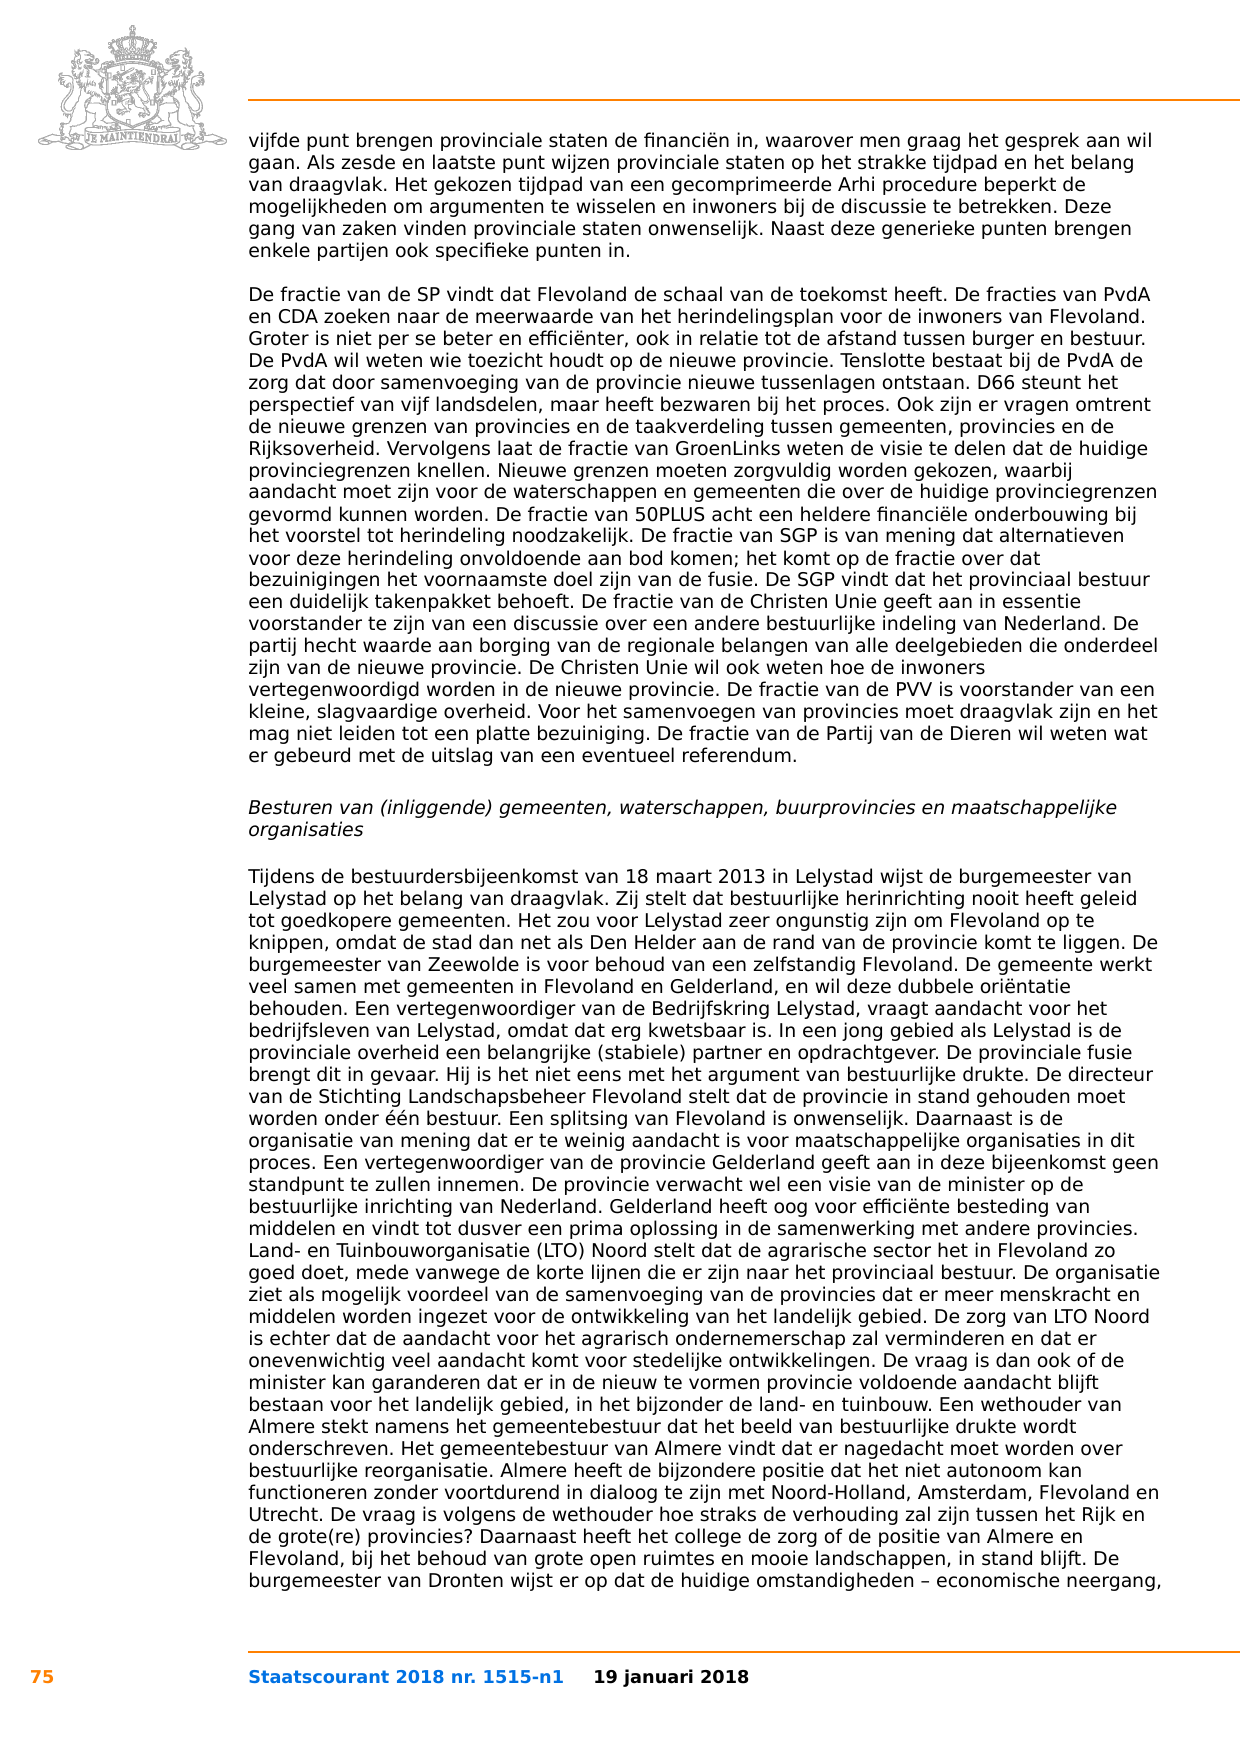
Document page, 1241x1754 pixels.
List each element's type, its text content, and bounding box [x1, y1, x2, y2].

text De fractie van de SP vindt dat Flevoland de schaal van de toekomst heeft. De fracties van PvdA en CDA zoeken naar de meerwaarde van het herindelingsplan voor de inwoners van Flevoland. Groter is niet per se beter en efficiënter, ook in relatie tot de afstand tussen burger en bestuur. De PvdA wil weten wie toezicht houdt op de nieuwe provincie. Tenslotte bestaat bij de PvdA de zorg dat door samenvoeging van de provincie nieuwe tussenlagen ontstaan. D66 steunt het perspectief van vijf landsdelen, maar heeft bezwaren bij het proces. Ook zijn er vragen omtrent de nieuwe grenzen van provincies en de taakverdeling tussen gemeenten, provincies en de Rijksoverheid. Vervolgens laat de fractie van GroenLinks weten de visie te delen dat de huidige provinciegrenzen knellen. Nieuwe grenzen moeten zorgvuldig worden gekozen, waarbij aandacht moet zijn voor de waterschappen en gemeenten die over de huidige provinciegrenzen gevormd kunnen worden. De fractie van 50PLUS acht een heldere financiële onderbouwing bij het voorstel tot herindeling noodzakelijk. De fractie van SGP is van mening dat alternatieven voor deze herindeling onvoldoende aan bod komen; het komt op de fractie over dat bezuinigingen het voornaamste doel zijn van de fusie. De SGP vindt dat het provinciaal bestuur een duidelijk takenpakket behoeft. De fractie van de Christen Unie geeft aan in essentie voorstander te zijn van een discussie over een andere bestuurlijke indeling van Nederland. De partij hecht waarde aan borging van de regionale belangen van alle deelgebieden die onderdeel zijn van de nieuwe provincie. De Christen Unie wil ook weten hoe de inwoners vertegenwoordigd worden in de nieuwe provincie. De fractie van de PVV is voorstander van een kleine, slagvaardige overheid. Voor het samenvoegen van provincies moet draagvlak zijn en het mag niet leiden tot een platte bezuiniging. De fractie van de Partij van de Dieren wil weten wat er gebeurd met de uitslag van een eventueel referendum. [248, 284, 1163, 767]
subtitle Besturen van (inliggende) gemeenten, waterschappen, buurprovincies en maatschappelijke organisaties [248, 797, 1163, 841]
text vijfde punt brengen provinciale staten de financiën in, waarover men graag het gesprek aan wil gaan. Als zesde en laatste punt wijzen provinciale staten op het strakke tijdpad en het belang van draagvlak. Het gekozen tijdpad van een gecomprimeerde Arhi procedure beperkt de mogelijkheden om argumenten te wisselen en inwoners bij de discussie te betrekken. Deze gang van zaken vinden provinciale staten onwenselijk. Naast deze generieke punten brengen enkele partijen ook specifieke punten in. [248, 130, 1163, 262]
picture [38, 25, 227, 150]
text Tijdens de bestuurdersbijeenkomst van 18 maart 2013 in Lelystad wijst de burgemeester van Lelystad op het belang van draagvlak. Zij stelt dat bestuurlijke herinrichting nooit heeft geleid tot goedkopere gemeenten. Het zou voor Lelystad zeer ongunstig zijn om Flevoland op te knippen, omdat de stad dan net als Den Helder aan de rand van de provincie komt te liggen. De burgemeester van Zeewolde is voor behoud van een zelfstandig Flevoland. De gemeente werkt veel samen met gemeenten in Flevoland en Gelderland, en wil deze dubbele oriëntatie behouden. Een vertegenwoordiger van de Bedrijfskring Lelystad, vraagt aandacht voor het bedrijfsleven van Lelystad, omdat dat erg kwetsbaar is. In een jong gebied als Lelystad is de provinciale overheid een belangrijke (stabiele) partner en opdrachtgever. De provinciale fusie brengt dit in gevaar. Hij is het niet eens met het argument van bestuurlijke drukte. De directeur van de Stichting Landschapsbeheer Flevoland stelt dat de provincie in stand gehouden moet worden onder één bestuur. Een splitsing van Flevoland is onwenselijk. Daarnaast is de organisatie van mening dat er te weinig aandacht is voor maatschappelijke organisaties in dit proces. Een vertegenwoordiger van de provincie Gelderland geeft aan in deze bijeenkomst geen standpunt te zullen innemen. De provincie verwacht wel een visie van de minister op de bestuurlijke inrichting van Nederland. Gelderland heeft oog voor efficiënte besteding van middelen en vindt tot dusver een prima oplossing in de samenwerking met andere provincies. Land- en Tuinbouworganisatie (LTO) Noord stelt dat de agrarische sector het in Flevoland zo goed doet, mede vanwege de korte lijnen die er zijn naar het provinciaal bestuur. De organisatie ziet als mogelijk voordeel van de samenvoeging van de provincies dat er meer menskracht en middelen worden ingezet voor de ontwikkeling van het landelijk gebied. De zorg van LTO Noord is echter dat de aandacht voor het agrarisch ondernemerschap zal verminderen en dat er onevenwichtig veel aandacht komt voor stedelijke ontwikkelingen. De vraag is dan ook of de minister kan garanderen dat er in de nieuw te vormen provincie voldoende aandacht blijft bestaan voor het landelijk gebied, in het bijzonder de land- en tuinbouw. Een wethouder van Almere stekt namens het gemeentebestuur dat het beeld van bestuurlijke drukte wordt onderschreven. Het gemeentebestuur van Almere vindt dat er nagedacht moet worden over bestuurlijke reorganisatie. Almere heeft de bijzondere positie dat het niet autonoom kan functioneren zonder voortdurend in dialoog te zijn met Noord-Holland, Amsterdam, Flevoland en Utrecht. De vraag is volgens de wethouder hoe straks de verhouding zal zijn tussen het Rijk en de grote(re) provincies? Daarnaast heeft het college de zorg of de positie van Almere en Flevoland, bij het behoud van grote open ruimtes en mooie landschappen, in stand blijft. De burgemeester van Dronten wijst er op dat de huidige omstandigheden – economische neergang, [248, 866, 1163, 1591]
